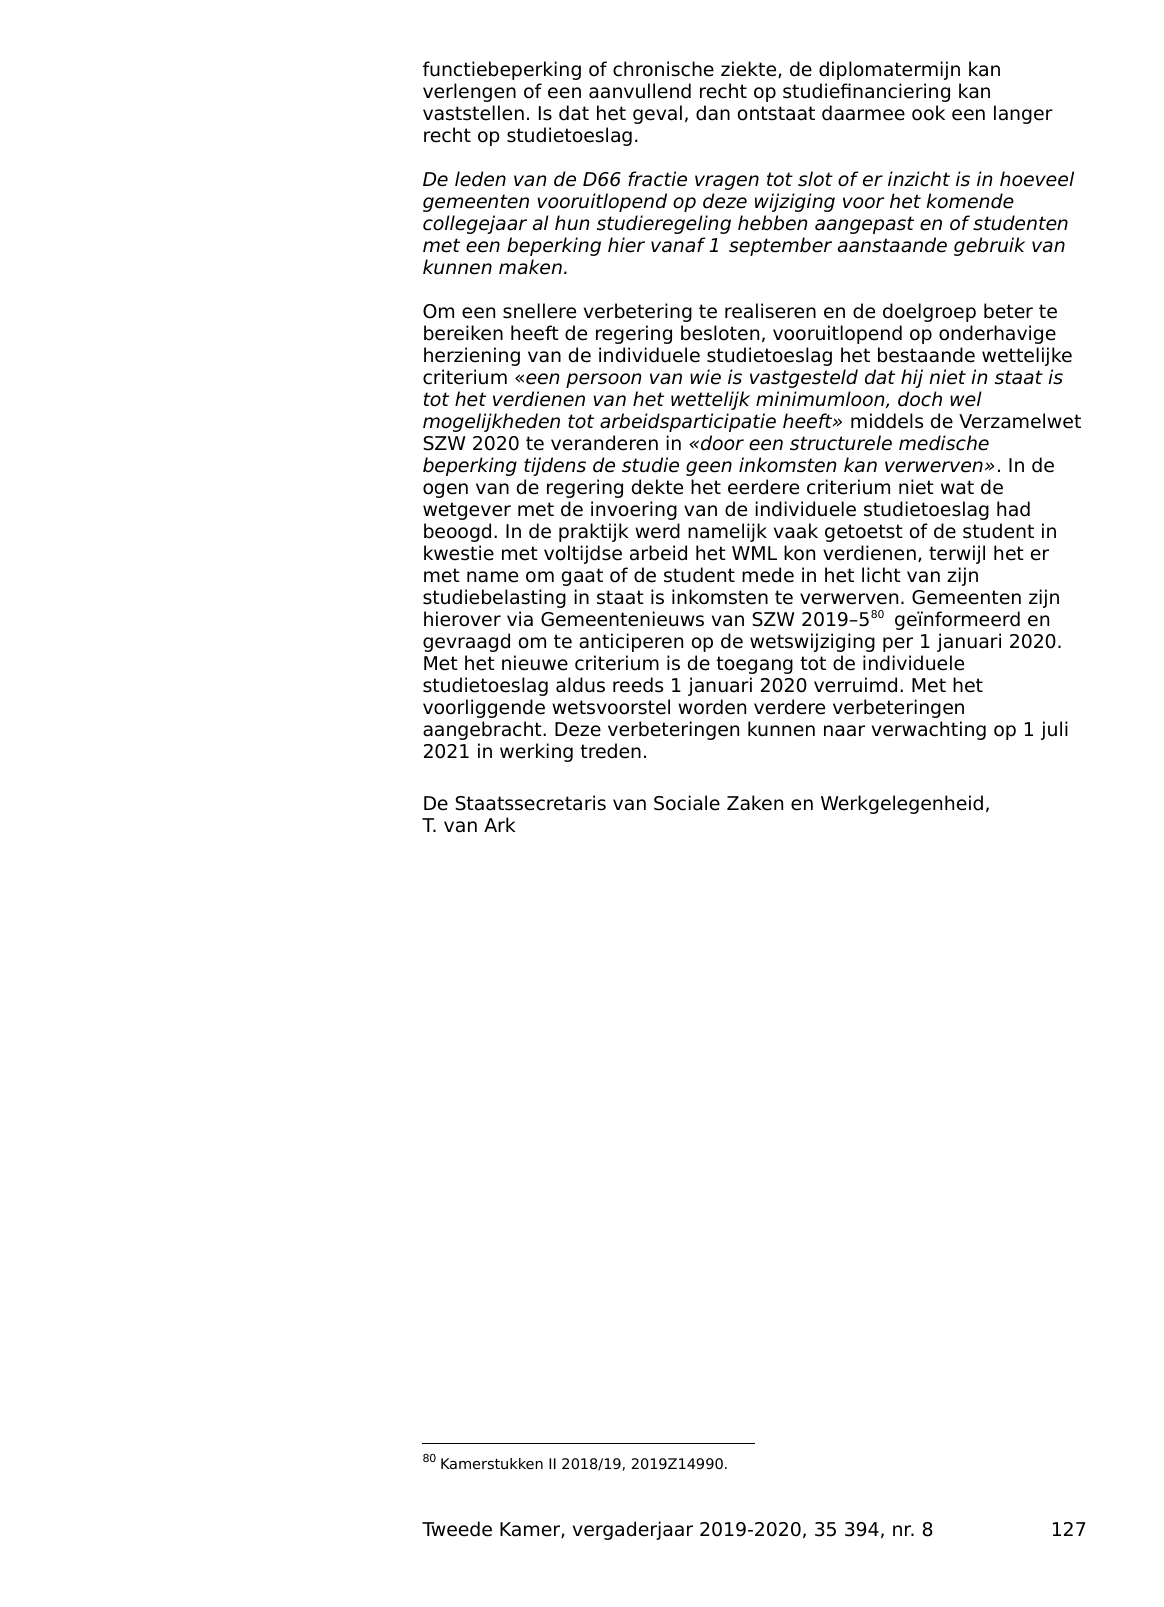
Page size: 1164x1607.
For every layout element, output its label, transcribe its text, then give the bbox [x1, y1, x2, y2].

text De Staatssecretaris van Sociale Zaken en Werkgelegenheid, T. van Ark [422, 793, 1087, 837]
text Om een snellere verbetering te realiseren en de doelgroep beter te bereiken heeft de regering besloten, vooruitlopend op onderhavige herziening van de individuele studietoeslag het bestaande wettelijke criterium «een persoon van wie is vastgesteld dat hij niet in staat is tot het verdienen van het wettelijk minimumloon, doch wel mogelijkheden tot arbeidsparticipatie heeft» middels de Verzamelwet SZW 2020 te veranderen in «door een structurele medische beperking tijdens de studie geen inkomsten kan verwerven». In de ogen van de regering dekte het eerdere criterium niet wat de wetgever met de invoering van de individuele studietoeslag had beoogd. In de praktijk werd namelijk vaak getoetst of de student in kwestie met voltijdse arbeid het WML kon verdienen, terwijl het er met name om gaat of de student mede in het licht van zijn studiebelasting in staat is inkomsten te verwerven. Gemeenten zijn hierover via Gemeentenieuws van SZW 2019–5 geïnformeerd en gevraagd om te anticiperen op de wetswijziging per 1 januari 2020. Met het nieuwe criterium is de toegang tot de individuele studietoeslag aldus reeds 1 januari 2020 verruimd. Met het voorliggende wetsvoorstel worden verdere verbeteringen aangebracht. Deze verbeteringen kunnen naar verwachting op 1 juli 2021 in werking treden. [422, 301, 1087, 763]
text functiebeperking of chronische ziekte, de diplomatermijn kan verlengen of een aanvullend recht op studiefinanciering kan vaststellen. Is dat het geval, dan ontstaat daarmee ook een langer recht op studietoeslag. [422, 59, 1087, 147]
text De leden van de D66 fractie vragen tot slot of er inzicht is in hoeveel gemeenten vooruitlopend op deze wijziging voor het komende collegejaar al hun studieregeling hebben aangepast en of studenten met een beperking hier vanaf 1 september aanstaande gebruik van kunnen maken. [422, 169, 1087, 279]
text Kamerstukken II 2018/19, 2019Z14990. [422, 1452, 1087, 1474]
